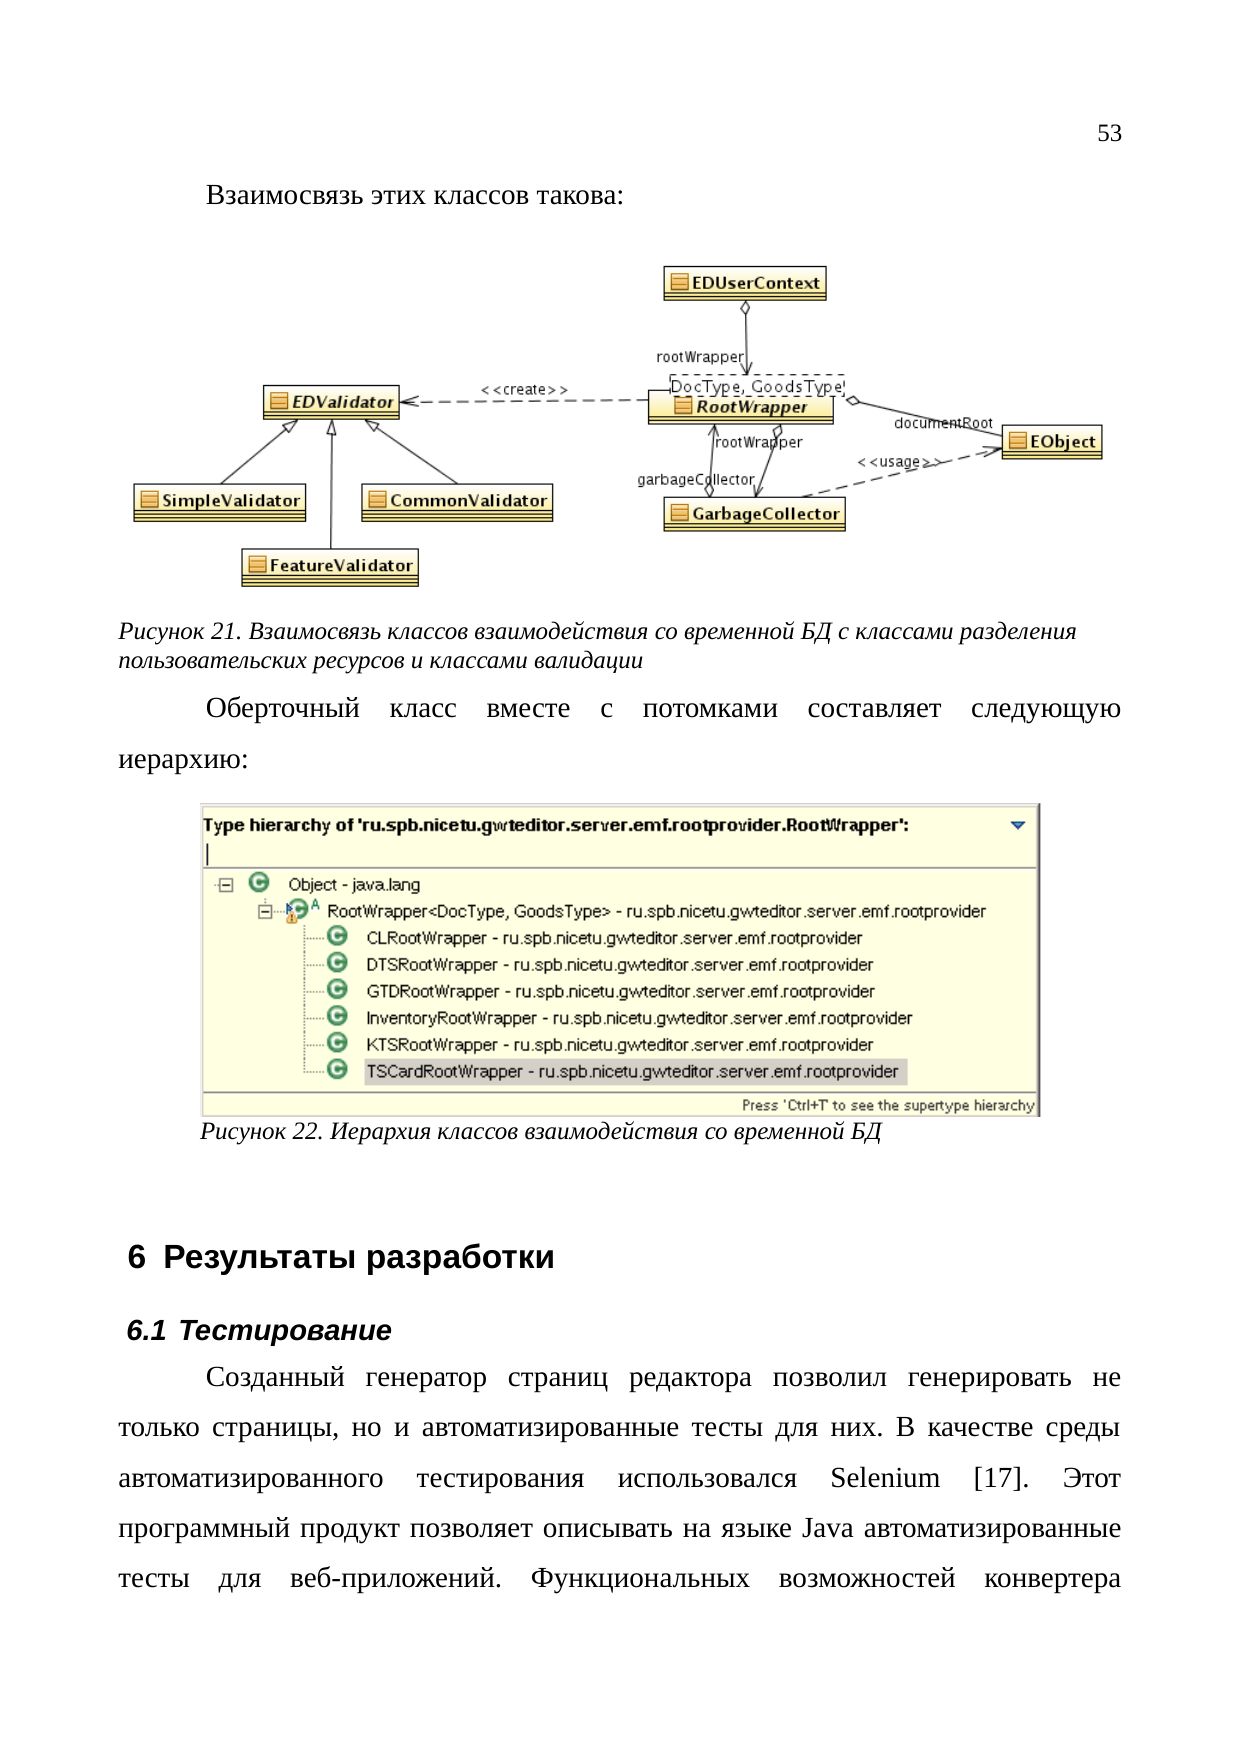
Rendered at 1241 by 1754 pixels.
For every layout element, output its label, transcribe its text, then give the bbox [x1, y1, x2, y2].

text Взаимосвязь этих классов такова: [118, 177, 1122, 211]
text Рисунок 22. Иерархия классов взаимодействия со временной БД [200, 1117, 1040, 1145]
text Созданный генератор страниц редактора позволил генерировать не только страницы, но и автоматизированные тесты для них. В качестве среды автоматизированного тестирования использовался Selenium [17]. Этот программный продукт позволяет описывать на языке Java автоматизированные тесты для веб-приложений. Функциональных возможностей конвертера [118, 1359, 1122, 1594]
picture [118, 248, 1123, 617]
text Рисунок 21. Взаимосвязь классов взаимодействия со временной БД с классами разделения пользовательских ресурсов и классами валидации [118, 617, 1122, 674]
subtitle Результаты разработки [118, 1237, 1122, 1276]
subtitle Тестирование [118, 1313, 1122, 1347]
text [118, 227, 1122, 236]
text [118, 236, 1122, 248]
picture [200, 803, 1041, 1117]
text Оберточный класс вместе с потомками составляет следующую иерархию: [118, 674, 1122, 774]
